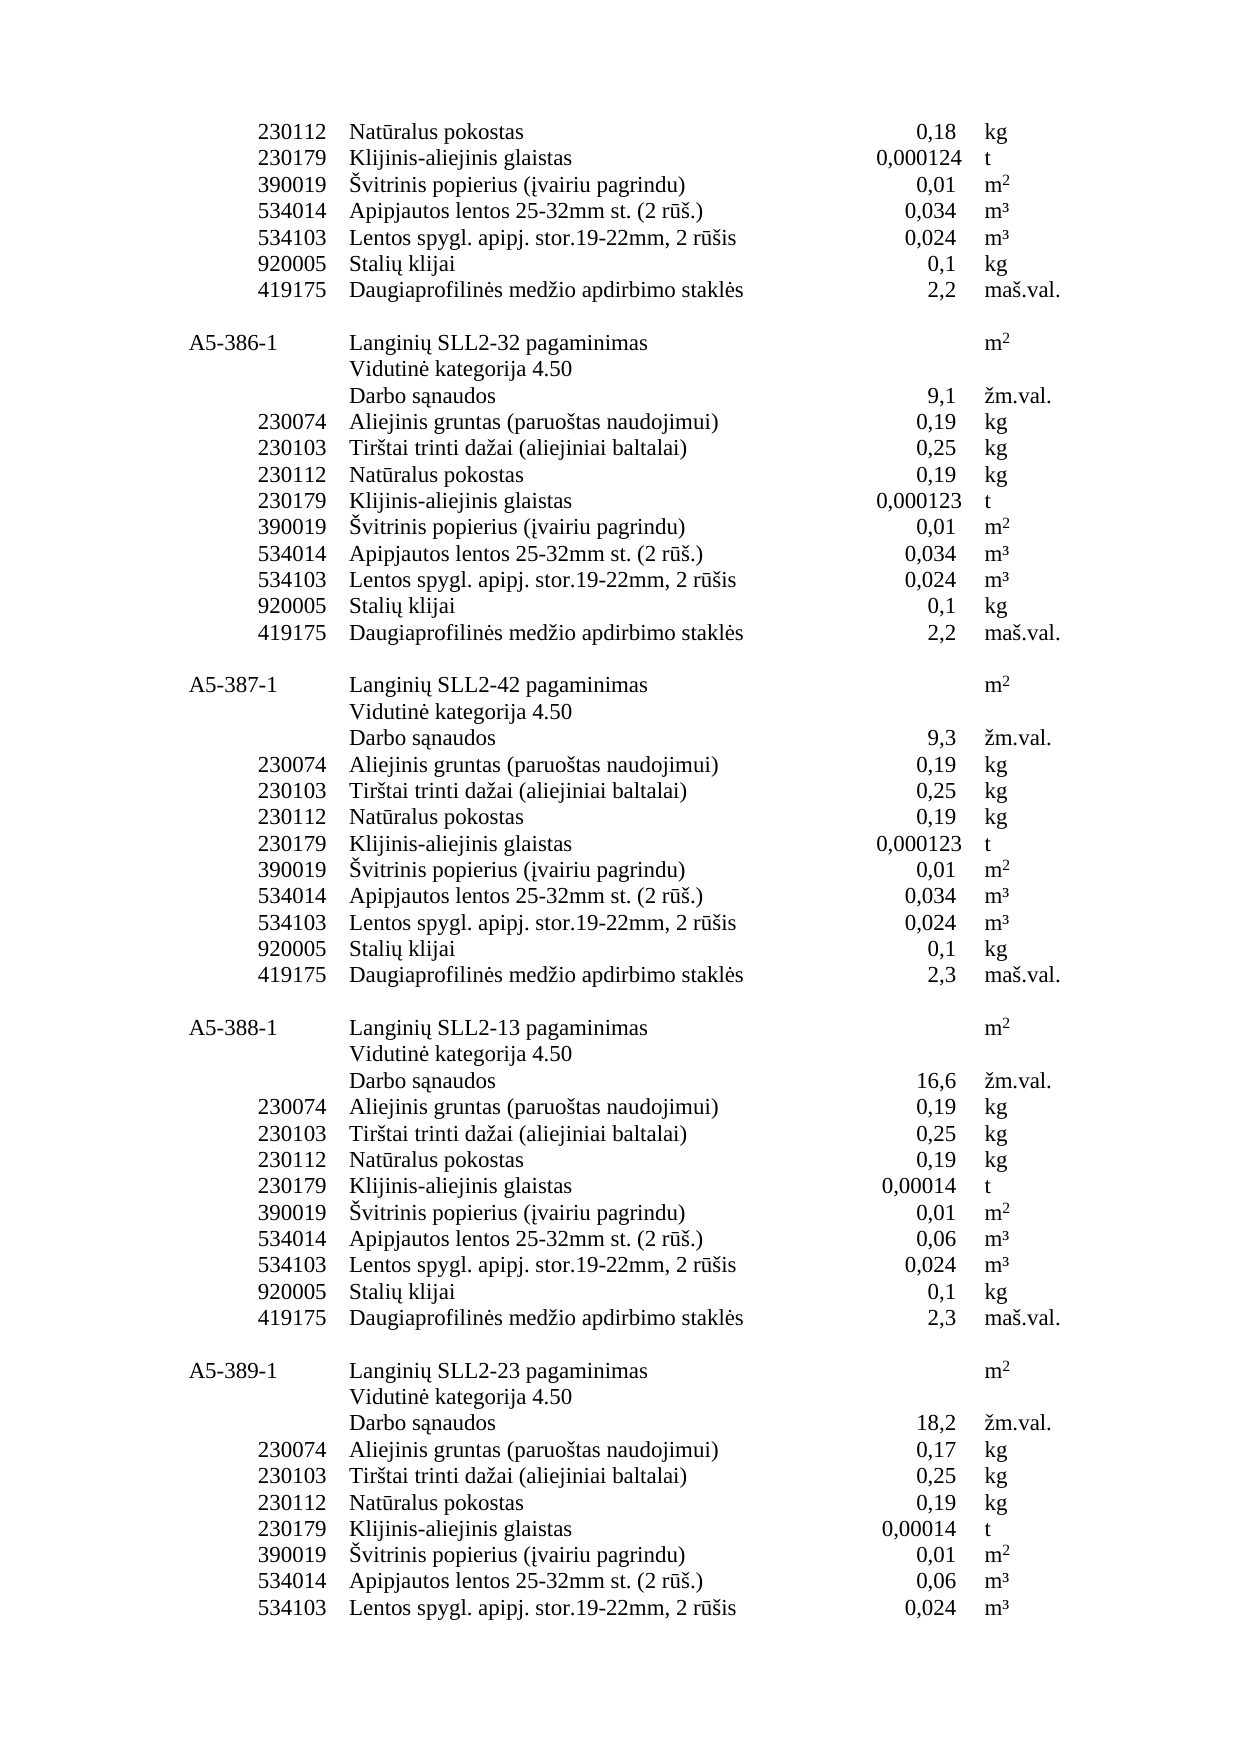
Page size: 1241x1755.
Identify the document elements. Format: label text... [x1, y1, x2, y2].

table_cell [973, 1330, 1123, 1357]
table_cell [806, 303, 973, 329]
table_cell [973, 355, 1123, 382]
table_cell 0,01 [806, 1199, 973, 1225]
table_cell t [973, 1172, 1123, 1199]
table_cell Daugiaprofilinės medžio apdirbimo staklės [338, 1304, 806, 1330]
table_cell Apipjautos lentos 25-32mm st. (2 rūš.) [338, 540, 806, 566]
table_cell [177, 645, 338, 672]
table_cell Darbo sąnaudos [338, 724, 806, 751]
table_cell m2 [973, 1199, 1123, 1225]
table_cell [177, 724, 338, 751]
table_cell 534014 [177, 540, 338, 566]
table_cell [338, 988, 806, 1014]
table_cell Darbo sąnaudos [338, 1410, 806, 1436]
table_cell kg [973, 250, 1123, 276]
table_cell 390019 [177, 1199, 338, 1225]
table_cell 230074 [177, 1436, 338, 1462]
table_cell kg [973, 1436, 1123, 1462]
table_cell Daugiaprofilinės medžio apdirbimo staklės [338, 961, 806, 988]
table_cell [177, 1067, 338, 1093]
table_cell Aliejinis gruntas (paruoštas naudojimui) [338, 1436, 806, 1462]
table_cell Tirštai trinti dažai (aliejiniai baltalai) [338, 1462, 806, 1488]
table_cell kg [973, 1120, 1123, 1146]
table_cell Stalių klijai [338, 250, 806, 276]
table_cell 0,034 [806, 883, 973, 909]
table_cell m³ [973, 197, 1123, 223]
table_cell m2 [973, 514, 1123, 540]
table_cell m2 [973, 672, 1123, 698]
table_cell kg [973, 935, 1123, 961]
table_cell Tirštai trinti dažai (aliejiniai baltalai) [338, 777, 806, 803]
table_cell 0,024 [806, 1251, 973, 1278]
table_cell 534103 [177, 566, 338, 592]
table_cell Klijinis-aliejinis glaistas [338, 487, 806, 513]
table_cell 534014 [177, 1225, 338, 1251]
table_cell [973, 645, 1123, 672]
table_cell 230179 [177, 1515, 338, 1541]
table_cell 0,19 [806, 461, 973, 487]
table_cell 0,024 [806, 224, 973, 250]
table_cell maš.val. [973, 1304, 1123, 1330]
table_cell [806, 1041, 973, 1067]
table_cell 0,25 [806, 777, 973, 803]
table_cell 0,01 [806, 856, 973, 882]
table_cell 230179 [177, 830, 338, 856]
table_cell 230103 [177, 1462, 338, 1488]
table_cell 0,06 [806, 1568, 973, 1594]
table_cell 534014 [177, 197, 338, 223]
table_cell žm.val. [973, 1067, 1123, 1093]
table_cell A5-388-1 [177, 1014, 338, 1041]
table_cell 0,18 [806, 118, 973, 144]
table_cell kg [973, 1278, 1123, 1304]
table_cell 419175 [177, 276, 338, 303]
table_cell 920005 [177, 935, 338, 961]
table_cell m³ [973, 909, 1123, 935]
table_cell Daugiaprofilinės medžio apdirbimo staklės [338, 276, 806, 303]
table_cell [338, 645, 806, 672]
table_cell m2 [973, 171, 1123, 197]
table_cell Švitrinis popierius (įvairiu pagrindu) [338, 514, 806, 540]
table_cell [806, 329, 973, 355]
table_cell [338, 1330, 806, 1357]
table_cell Klijinis-aliejinis glaistas [338, 145, 806, 171]
table_cell A5-389-1 [177, 1357, 338, 1383]
table_cell žm.val. [973, 724, 1123, 751]
table_cell 230112 [177, 803, 338, 830]
table_cell žm.val. [973, 1410, 1123, 1436]
table_cell [177, 698, 338, 724]
table_cell 0,19 [806, 408, 973, 434]
table_cell 0,034 [806, 197, 973, 223]
table_cell m³ [973, 883, 1123, 909]
table_cell [177, 382, 338, 408]
table_cell maš.val. [973, 276, 1123, 303]
table_cell kg [973, 118, 1123, 144]
table_cell 419175 [177, 1304, 338, 1330]
table_cell [973, 1041, 1123, 1067]
table_cell Apipjautos lentos 25-32mm st. (2 rūš.) [338, 197, 806, 223]
table_cell maš.val. [973, 961, 1123, 988]
table_cell 534103 [177, 224, 338, 250]
table_cell Švitrinis popierius (įvairiu pagrindu) [338, 171, 806, 197]
table_cell 9,1 [806, 382, 973, 408]
table_cell kg [973, 593, 1123, 619]
table_cell m2 [973, 856, 1123, 882]
table_cell 0,19 [806, 751, 973, 777]
table_cell 9,3 [806, 724, 973, 751]
table_cell Vidutinė kategorija 4.50 [338, 355, 806, 382]
table_cell t [973, 487, 1123, 513]
table_cell Lentos spygl. apipj. stor.19-22mm, 2 rūšis [338, 1251, 806, 1278]
table_cell 534014 [177, 1568, 338, 1594]
table_cell 0,1 [806, 1278, 973, 1304]
table_cell 0,034 [806, 540, 973, 566]
table_cell Vidutinė kategorija 4.50 [338, 698, 806, 724]
table_cell kg [973, 434, 1123, 461]
table_cell m³ [973, 1594, 1123, 1620]
table_cell 0,000123 [806, 830, 973, 856]
table_cell [973, 1383, 1123, 1409]
table_cell [806, 645, 973, 672]
table_cell 0,000123 [806, 487, 973, 513]
table_cell Tirštai trinti dažai (aliejiniai baltalai) [338, 434, 806, 461]
table_cell Lentos spygl. apipj. stor.19-22mm, 2 rūšis [338, 224, 806, 250]
table_cell 230074 [177, 1093, 338, 1119]
table_cell 390019 [177, 514, 338, 540]
table_cell 0,19 [806, 1146, 973, 1172]
table_cell 0,06 [806, 1225, 973, 1251]
table_cell kg [973, 751, 1123, 777]
table_cell [177, 988, 338, 1014]
table_cell 2,3 [806, 961, 973, 988]
table_cell kg [973, 1489, 1123, 1515]
table_cell [973, 988, 1123, 1014]
table_cell Klijinis-aliejinis glaistas [338, 1515, 806, 1541]
table_cell 230179 [177, 1172, 338, 1199]
table_cell Langinių SLL2-23 pagaminimas [338, 1357, 806, 1383]
table_cell 16,6 [806, 1067, 973, 1093]
table_cell Tirštai trinti dažai (aliejiniai baltalai) [338, 1120, 806, 1146]
table_cell kg [973, 1146, 1123, 1172]
table_cell [806, 988, 973, 1014]
table_cell 419175 [177, 619, 338, 645]
table_cell Natūralus pokostas [338, 461, 806, 487]
table_cell m³ [973, 224, 1123, 250]
table_cell 2,2 [806, 276, 973, 303]
table_cell A5-387-1 [177, 672, 338, 698]
table_cell 920005 [177, 250, 338, 276]
table_cell 920005 [177, 1278, 338, 1304]
table_cell 390019 [177, 171, 338, 197]
table_cell 0,00014 [806, 1172, 973, 1199]
table_cell 0,01 [806, 1541, 973, 1568]
table_cell 230179 [177, 145, 338, 171]
table_cell Stalių klijai [338, 935, 806, 961]
table_cell [177, 303, 338, 329]
table_cell 0,024 [806, 1594, 973, 1620]
table_cell 0,25 [806, 434, 973, 461]
table_cell Apipjautos lentos 25-32mm st. (2 rūš.) [338, 1568, 806, 1594]
table_cell 534103 [177, 1251, 338, 1278]
table_cell Klijinis-aliejinis glaistas [338, 830, 806, 856]
table_cell [177, 355, 338, 382]
table_cell Natūralus pokostas [338, 118, 806, 144]
table_cell 230103 [177, 777, 338, 803]
table_cell kg [973, 408, 1123, 434]
table_cell [806, 672, 973, 698]
table_cell Langinių SLL2-32 pagaminimas [338, 329, 806, 355]
table_cell žm.val. [973, 382, 1123, 408]
table_cell t [973, 145, 1123, 171]
table_cell 390019 [177, 1541, 338, 1568]
table_cell 2,3 [806, 1304, 973, 1330]
table_cell [338, 303, 806, 329]
table_cell 0,000124 [806, 145, 973, 171]
table_cell 419175 [177, 961, 338, 988]
table_cell 0,01 [806, 514, 973, 540]
table_cell [806, 1357, 973, 1383]
table_cell Apipjautos lentos 25-32mm st. (2 rūš.) [338, 883, 806, 909]
table_cell [177, 1041, 338, 1067]
table_cell m³ [973, 566, 1123, 592]
table_cell 18,2 [806, 1410, 973, 1436]
table_cell m³ [973, 1251, 1123, 1278]
table_cell 0,19 [806, 803, 973, 830]
table_cell 230112 [177, 118, 338, 144]
table_cell Stalių klijai [338, 1278, 806, 1304]
table_cell Švitrinis popierius (įvairiu pagrindu) [338, 1199, 806, 1225]
table_cell m2 [973, 1357, 1123, 1383]
table_cell Stalių klijai [338, 593, 806, 619]
table_cell [177, 1330, 338, 1357]
table_cell 0,25 [806, 1120, 973, 1146]
table_cell Daugiaprofilinės medžio apdirbimo staklės [338, 619, 806, 645]
table_cell 920005 [177, 593, 338, 619]
table_cell 230074 [177, 408, 338, 434]
table_cell [177, 1410, 338, 1436]
table_cell Švitrinis popierius (įvairiu pagrindu) [338, 1541, 806, 1568]
table_cell m2 [973, 1014, 1123, 1041]
table_cell 0,024 [806, 566, 973, 592]
table_cell Lentos spygl. apipj. stor.19-22mm, 2 rūšis [338, 1594, 806, 1620]
table_cell Apipjautos lentos 25-32mm st. (2 rūš.) [338, 1225, 806, 1251]
table_cell [806, 355, 973, 382]
table_cell [806, 1014, 973, 1041]
table_cell 534014 [177, 883, 338, 909]
table_cell 230179 [177, 487, 338, 513]
table_cell 0,19 [806, 1093, 973, 1119]
table_cell Švitrinis popierius (įvairiu pagrindu) [338, 856, 806, 882]
table_cell Aliejinis gruntas (paruoštas naudojimui) [338, 751, 806, 777]
table_cell 0,1 [806, 935, 973, 961]
table_cell Lentos spygl. apipj. stor.19-22mm, 2 rūšis [338, 566, 806, 592]
table_cell [973, 303, 1123, 329]
table_cell kg [973, 1093, 1123, 1119]
table_cell Darbo sąnaudos [338, 1067, 806, 1093]
table_cell kg [973, 777, 1123, 803]
table_cell Darbo sąnaudos [338, 382, 806, 408]
table_cell [973, 698, 1123, 724]
table_cell [806, 1330, 973, 1357]
table_cell m³ [973, 540, 1123, 566]
table_cell Natūralus pokostas [338, 1146, 806, 1172]
table_cell kg [973, 803, 1123, 830]
table_cell 534103 [177, 909, 338, 935]
table_cell Langinių SLL2-13 pagaminimas [338, 1014, 806, 1041]
table_cell Natūralus pokostas [338, 803, 806, 830]
table_cell [806, 698, 973, 724]
table_cell 0,1 [806, 250, 973, 276]
table_cell kg [973, 1462, 1123, 1488]
table_cell Aliejinis gruntas (paruoštas naudojimui) [338, 408, 806, 434]
table_cell 0,25 [806, 1462, 973, 1488]
table_cell Natūralus pokostas [338, 1489, 806, 1515]
table_cell m2 [973, 329, 1123, 355]
table_cell [177, 1383, 338, 1409]
table_cell 0,17 [806, 1436, 973, 1462]
table_cell 0,00014 [806, 1515, 973, 1541]
table_cell A5-386-1 [177, 329, 338, 355]
table_cell kg [973, 461, 1123, 487]
table_cell 390019 [177, 856, 338, 882]
table_cell 0,1 [806, 593, 973, 619]
table_cell 230112 [177, 1489, 338, 1515]
table_cell Langinių SLL2-42 pagaminimas [338, 672, 806, 698]
table_cell 534103 [177, 1594, 338, 1620]
table_cell Vidutinė kategorija 4.50 [338, 1383, 806, 1409]
table_cell 0,01 [806, 171, 973, 197]
table_cell m2 [973, 1541, 1123, 1568]
table_cell Klijinis-aliejinis glaistas [338, 1172, 806, 1199]
table_cell Vidutinė kategorija 4.50 [338, 1041, 806, 1067]
table_cell m³ [973, 1568, 1123, 1594]
table_cell t [973, 830, 1123, 856]
table_cell 230074 [177, 751, 338, 777]
table_cell 2,2 [806, 619, 973, 645]
table_cell 0,19 [806, 1489, 973, 1515]
table_cell [806, 1383, 973, 1409]
table_cell 230112 [177, 1146, 338, 1172]
table_cell 230103 [177, 434, 338, 461]
table_cell m³ [973, 1225, 1123, 1251]
table_cell Lentos spygl. apipj. stor.19-22mm, 2 rūšis [338, 909, 806, 935]
table_cell Aliejinis gruntas (paruoštas naudojimui) [338, 1093, 806, 1119]
table_cell t [973, 1515, 1123, 1541]
table_cell 230103 [177, 1120, 338, 1146]
table_cell 230112 [177, 461, 338, 487]
table_cell 0,024 [806, 909, 973, 935]
table_cell maš.val. [973, 619, 1123, 645]
